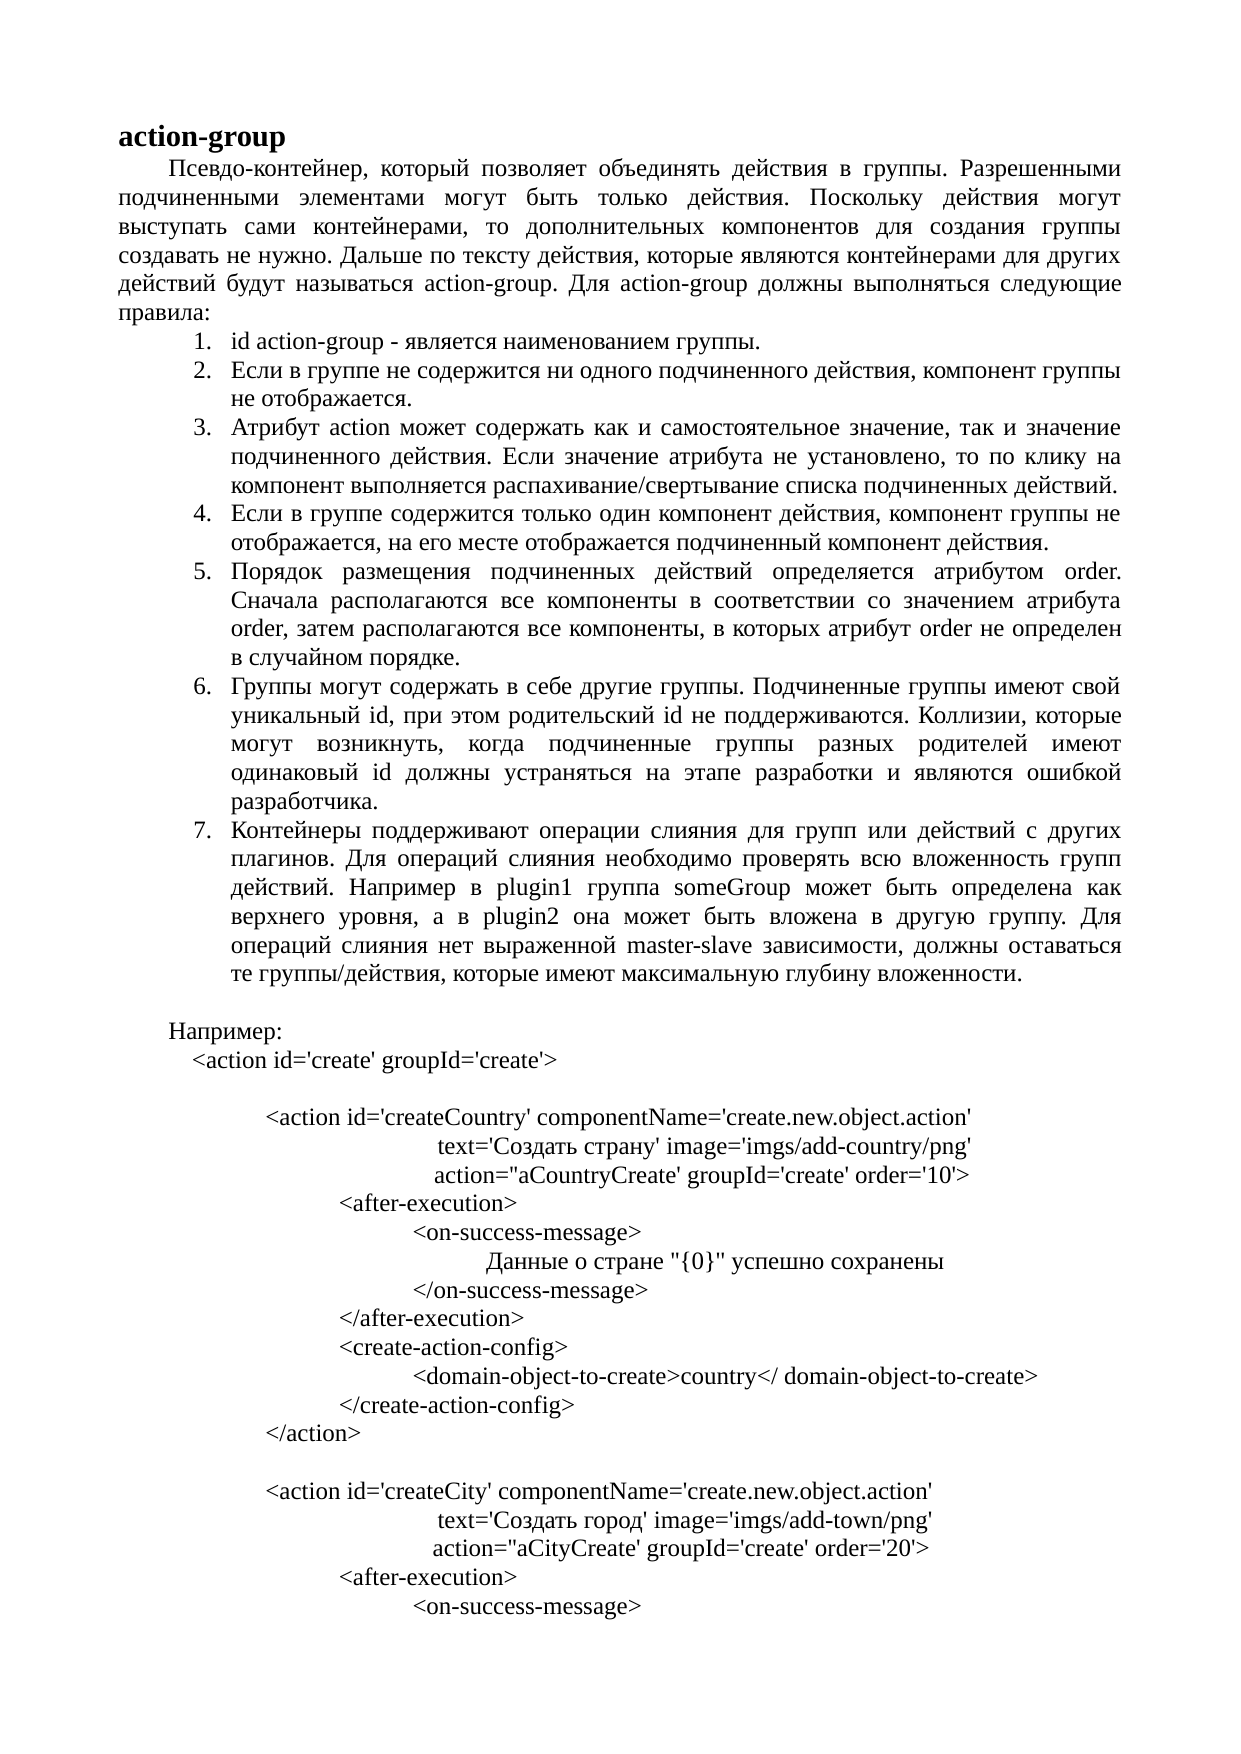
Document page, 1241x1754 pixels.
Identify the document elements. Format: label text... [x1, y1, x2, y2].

text Псевдо-контейнер, который позволяет объединять действия в группы. Разрешенными подчиненными элементами могут быть только действия. Поскольку действия могут выступать сами контейнерами, то дополнительных компонентов для создания группы создавать не нужно. Дальше по тексту действия, которые являются контейнерами для других действий будут называться action-group. Для action-group должны выполняться следующие правила: [118, 153, 1122, 326]
text <on-success-message> [118, 1217, 1122, 1246]
text Данные о стране ''{0}'' успешно сохранены [118, 1246, 1122, 1275]
text text='Создать страну' image='imgs/add-country/png' [118, 1131, 1122, 1160]
text action=''aCityCreate' groupId='create' order='20'> [118, 1533, 1122, 1562]
list Контейнеры поддерживают операции слияния для групп или действий с других плагинов. Для операций слияния необходимо проверять всю вложенность групп действий. Например в plugin1 группа someGroup может быть определена как верхнего уровня, а в plugin2 она может быть вложена в другую группу. Для операций слияния нет выраженной master-slave зависимости, должны оставаться те группы/действия, которые имеют максимальную глубину вложенности. [193, 815, 1122, 987]
text action=''aCountryCreate' groupId='create' order='10'> [118, 1160, 1122, 1188]
text Например: [118, 1016, 1122, 1045]
subtitle action-group [118, 118, 1122, 153]
text <action id='createCity' componentName='create.new.object.action' [118, 1476, 1122, 1505]
text <on-success-message> [118, 1591, 1122, 1620]
list Порядок размещения подчиненных действий определяется атрибутом order. Сначала располагаются все компоненты в соответствии со значением атрибута order, затем располагаются все компоненты, в которых атрибут order не определен в случайном порядке. [193, 556, 1122, 671]
text <after-execution> [118, 1188, 1122, 1217]
text </create-action-config> [118, 1390, 1122, 1418]
list id action-group - является наименованием группы. [193, 326, 1122, 355]
list Если в группе содержится только один компонент действия, компонент группы не отображается, на его месте отображается подчиненный компонент действия. [193, 498, 1122, 556]
list Группы могут содержать в себе другие группы. Подчиненные группы имеют свой уникальный id, при этом родительский id не поддерживаются. Коллизии, которые могут возникнуть, когда подчиненные группы разных родителей имеют одинаковый id должны устраняться на этапе разработки и являются ошибкой разработчика. [193, 671, 1122, 815]
text text='Создать город' image='imgs/add-town/png' [118, 1505, 1122, 1533]
text <after-execution> [118, 1562, 1122, 1591]
text <create-action-config> [118, 1332, 1122, 1361]
list Если в группе не содержится ни одного подчиненного действия, компонент группы не отображается. [193, 355, 1122, 412]
text </on-success-message> [118, 1275, 1122, 1303]
list Атрибут action может содержать как и самостоятельное значение, так и значение подчиненного действия. Если значение атрибута не установлено, то по клику на компонент выполняется распахивание/свертывание списка подчиненных действий. [193, 412, 1122, 498]
text </action> [118, 1418, 1122, 1447]
text <action id='create' groupId='create'> [118, 1045, 1122, 1073]
text <domain-object-to-create>country</ domain-object-to-create> [118, 1361, 1122, 1390]
text </after-execution> [118, 1303, 1122, 1332]
text <action id='createCountry' componentName='create.new.object.action' [118, 1102, 1122, 1131]
